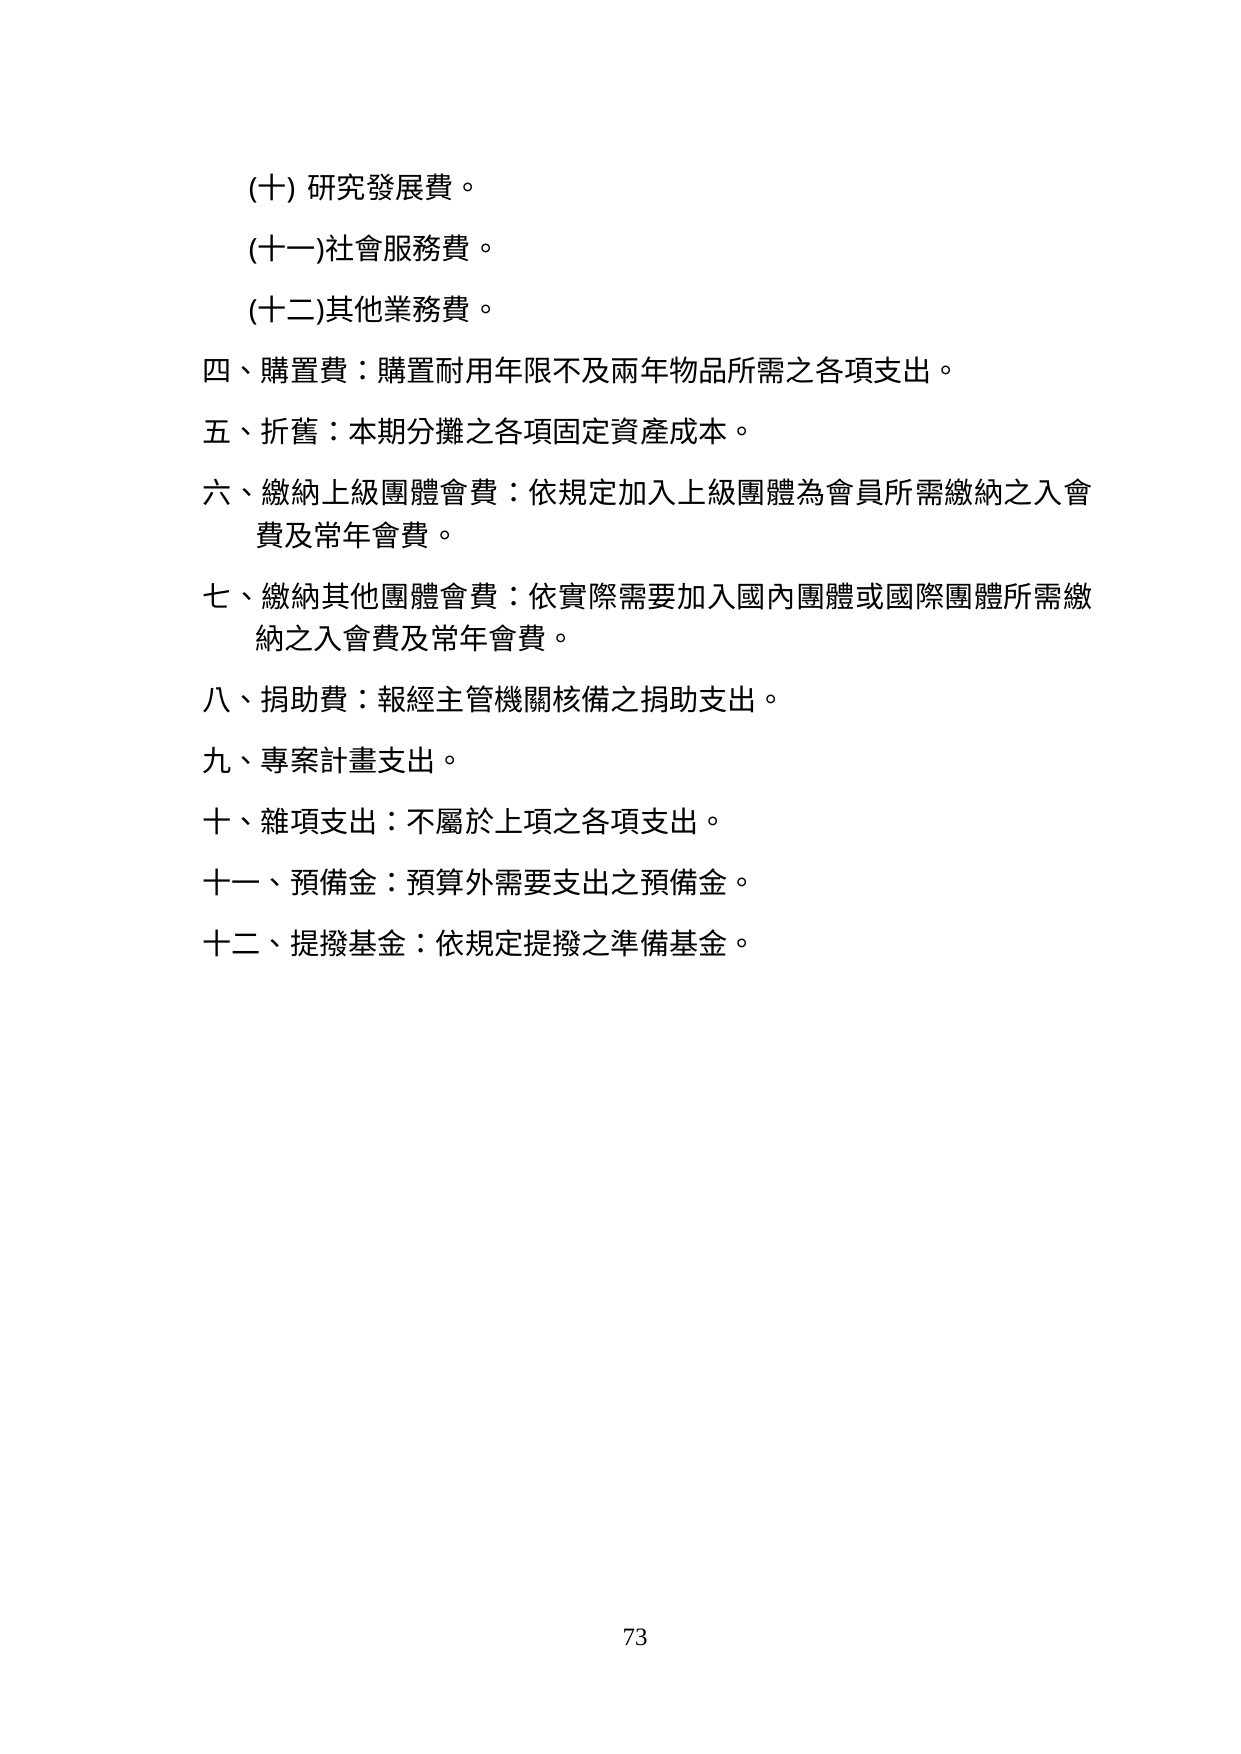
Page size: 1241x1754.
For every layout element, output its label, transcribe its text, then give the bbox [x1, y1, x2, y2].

text 九、專案計畫支出。 [202, 738, 1092, 780]
text 四、購置費：購置耐用年限不及兩年物品所需之各項支出。 [202, 348, 1092, 390]
text 八、捐助費：報經主管機關核備之捐助支出。 [202, 677, 1092, 719]
text 十、雜項支出：不屬於上項之各項支出。 [202, 799, 1092, 841]
text 五、折舊：本期分攤之各項固定資產成本。 [202, 409, 1092, 451]
text 十二、提撥基金：依規定提撥之準備基金。 [202, 921, 1092, 963]
text (十二) 其他業務費。 [248, 287, 1092, 329]
text 七、繳納其他團體會費：依實際需要加入國內團體或國際團體所需繳納之入會費及常年會費。 [202, 573, 1092, 658]
text 十一、預備金：預算外需要支出之預備金。 [202, 860, 1092, 902]
text 六、繳納上級團體會費：依規定加入上級團體為會員所需繳納之入會費及常年會費。 [202, 470, 1092, 554]
text (十) 研究發展費。 [248, 164, 1092, 207]
text (十一) 社會服務費。 [248, 226, 1092, 268]
